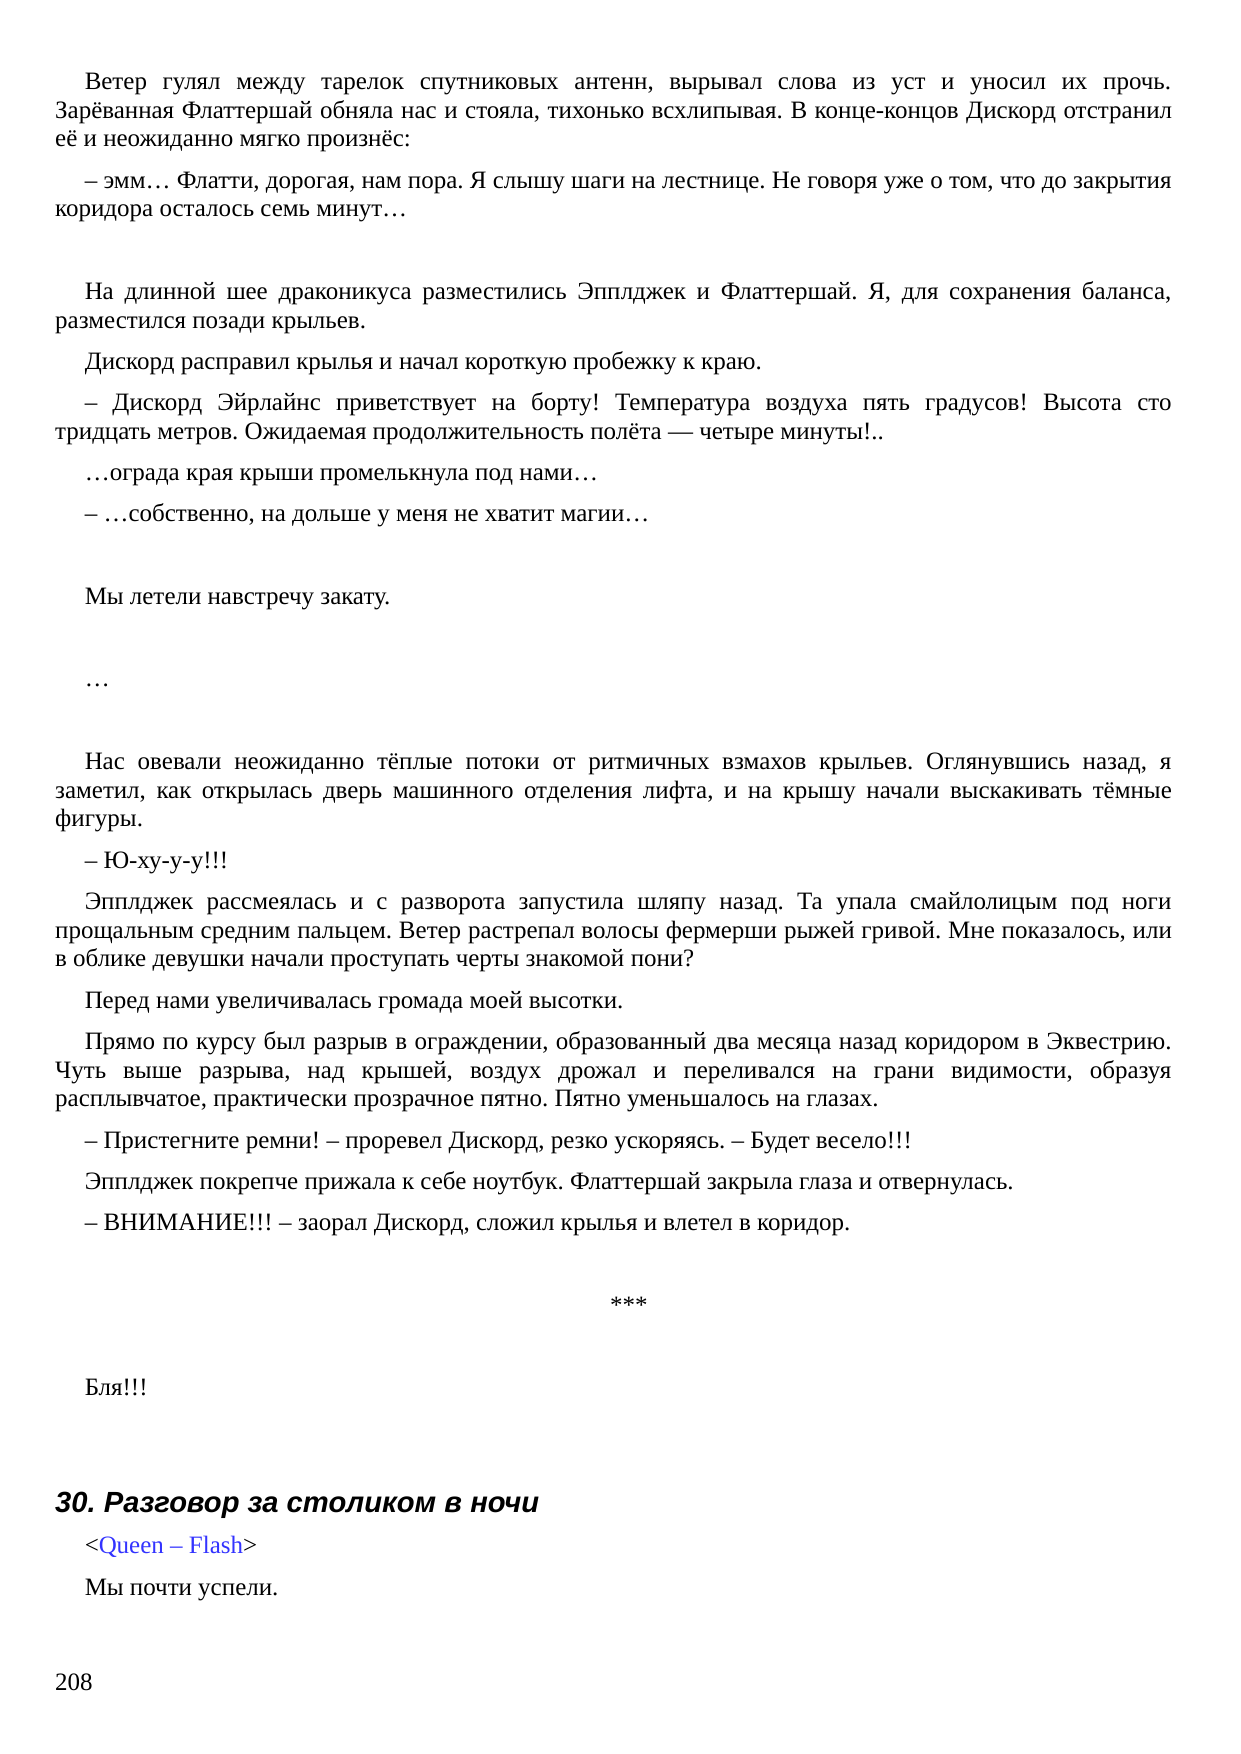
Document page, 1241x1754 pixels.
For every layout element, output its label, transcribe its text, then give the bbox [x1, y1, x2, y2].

text – Пристегните ремни! – проревел Дискорд, резко ускоряясь. – Будет весело!!! [55, 1125, 1173, 1153]
text Эпплджек рассмеялась и с разворота запустила шляпу назад. Та упала смайлолицым под ноги прощальным средним пальцем. Ветер растрепал волосы фермерши рыжей гривой. Мне показалось, или в облике девушки начали проступать черты знакомой пони? [55, 886, 1173, 972]
text Перед нами увеличивалась громада моей высотки. [55, 985, 1173, 1013]
text …ограда края крыши промелькнула под нами… [55, 457, 1173, 486]
text Бля!!! [55, 1372, 1173, 1401]
text Мы почти успели. [55, 1572, 1173, 1601]
text *** [55, 1290, 1173, 1318]
text Прямо по курсу был разрыв в ограждении, образованный два месяца назад коридором в Эквестрию. Чуть выше разрыва, над крышей, воздух дрожал и переливался на грани видимости, образуя расплывчатое, практически прозрачное пятно. Пятно уменьшалось на глазах. [55, 1026, 1173, 1112]
subtitle 30. Разговор за столиком в ночи [55, 1484, 1173, 1518]
text – Ю-ху-у-у!!! [55, 845, 1173, 873]
text – …собственно, на дольше у меня не хватит магии… [55, 498, 1173, 527]
text – Дискорд Эйрлайнс приветствует на борту! Температура воздуха пять градусов! Высота сто тридцать метров. Ожидаемая продолжительность полёта — четыре минуты!.. [55, 387, 1173, 445]
text Мы летели навстречу закату. [55, 581, 1173, 610]
text Дискорд расправил крылья и начал короткую пробежку к краю. [55, 346, 1173, 375]
text Нас овевали неожиданно тёплые потоки от ритмичных взмахов крыльев. Оглянувшись назад, я заметил, как открылась дверь машинного отделения лифта, и на крышу начали выскакивать тёмные фигуры. [55, 746, 1173, 832]
text <Queen – Flash> [55, 1531, 1173, 1559]
text Ветер гулял между тарелок спутниковых антенн, вырывал слова из уст и уносил их прочь. Зарёванная Флаттершай обняла нас и стояла, тихонько всхлипывая. В конце-концов Дискорд отстранил её и неожиданно мягко произнёс: [55, 66, 1173, 152]
text На длинной шее драконикуса разместились Эпплджек и Флаттершай. Я, для сохранения баланса, разместился позади крыльев. [55, 276, 1173, 333]
text – эмм… Флатти, дорогая, нам пора. Я слышу шаги на лестнице. Не говоря уже о том, что до закрытия коридора осталось семь минут… [55, 165, 1173, 222]
text … [55, 663, 1173, 692]
text – ВНИМАНИЕ!!! – заорал Дискорд, сложил крылья и влетел в коридор. [55, 1207, 1173, 1236]
text Эпплджек покрепче прижала к себе ноутбук. Флаттершай закрыла глаза и отвернулась. [55, 1166, 1173, 1195]
